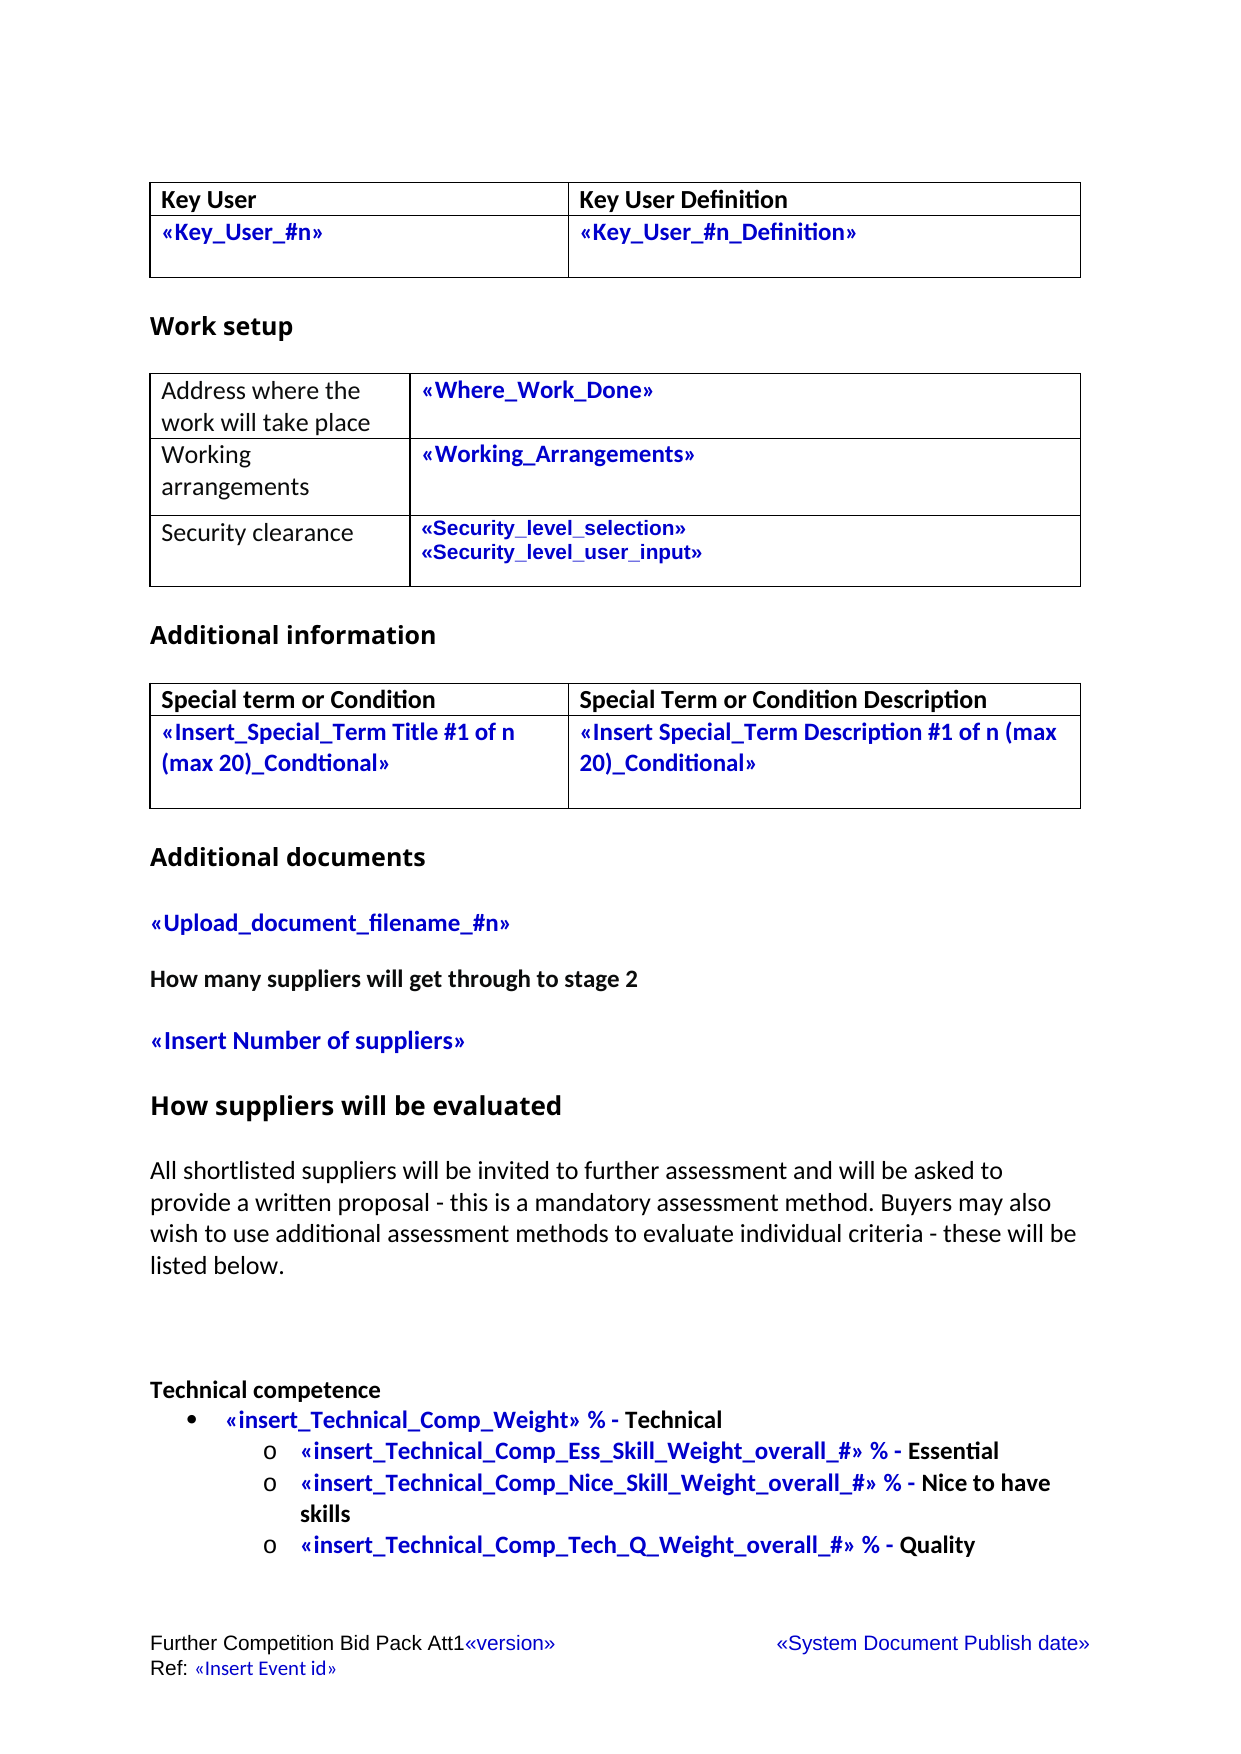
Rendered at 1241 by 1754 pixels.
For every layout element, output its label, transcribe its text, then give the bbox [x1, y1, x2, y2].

list «insert_Technical_Comp_Weight» % - Technical [187, 1404, 1090, 1435]
text Work setup [150, 308, 1090, 342]
table_cell «Working_Arrangements» [411, 439, 1080, 514]
table_cell «Insert Special_Term Description #1 of n (max 20)_Conditional» [569, 716, 1080, 808]
table_header Special term or Condition [151, 684, 568, 715]
table_cell «Key_User_#n» [151, 216, 568, 277]
table_header Key User [151, 183, 568, 214]
table_cell Security clearance [151, 516, 409, 586]
table_header Special Term or Condition Description [569, 684, 1080, 715]
text Additional documents [150, 839, 1090, 873]
list «insert_Technical_Comp_Tech_Q_Weight_overall_#» % - Quality [262, 1529, 1090, 1561]
table_header Key User Definition [569, 183, 1080, 214]
text Technical competence [150, 1374, 1090, 1404]
table_header «Where_Work_Done» [411, 374, 1080, 437]
text How suppliers will be evaluated [150, 1088, 1090, 1123]
list «insert_Technical_Comp_Ess_Skill_Weight_overall_#» % - Essential [262, 1435, 1090, 1467]
text «Upload_document_filename_#n» [150, 907, 1090, 938]
text «Insert Number of suppliers» [150, 1024, 1090, 1056]
text All shortlisted suppliers will be invited to further assessment and will be asked to provide a written proposal - this is a mandatory assessment method. Buyers may also wish to use additional assessment methods to evaluate individual criteria - these will be listed below. [150, 1154, 1090, 1281]
table_cell «Security_level_selection» «Security_level_user_input» [411, 516, 1080, 586]
table_cell Working arrangements [151, 439, 409, 514]
table_cell «Insert_Special_Term Title #1 of n (max 20)_Condtional» [151, 716, 568, 808]
text Additional information [150, 618, 1090, 652]
text How many suppliers will get through to stage 2 [150, 963, 1090, 994]
table_cell «Key_User_#n_Definition» [569, 216, 1080, 277]
table_header Address where the work will take place [151, 374, 409, 437]
list «insert_Technical_Comp_Nice_Skill_Weight_overall_#» % - Nice to have skills [262, 1467, 1090, 1529]
